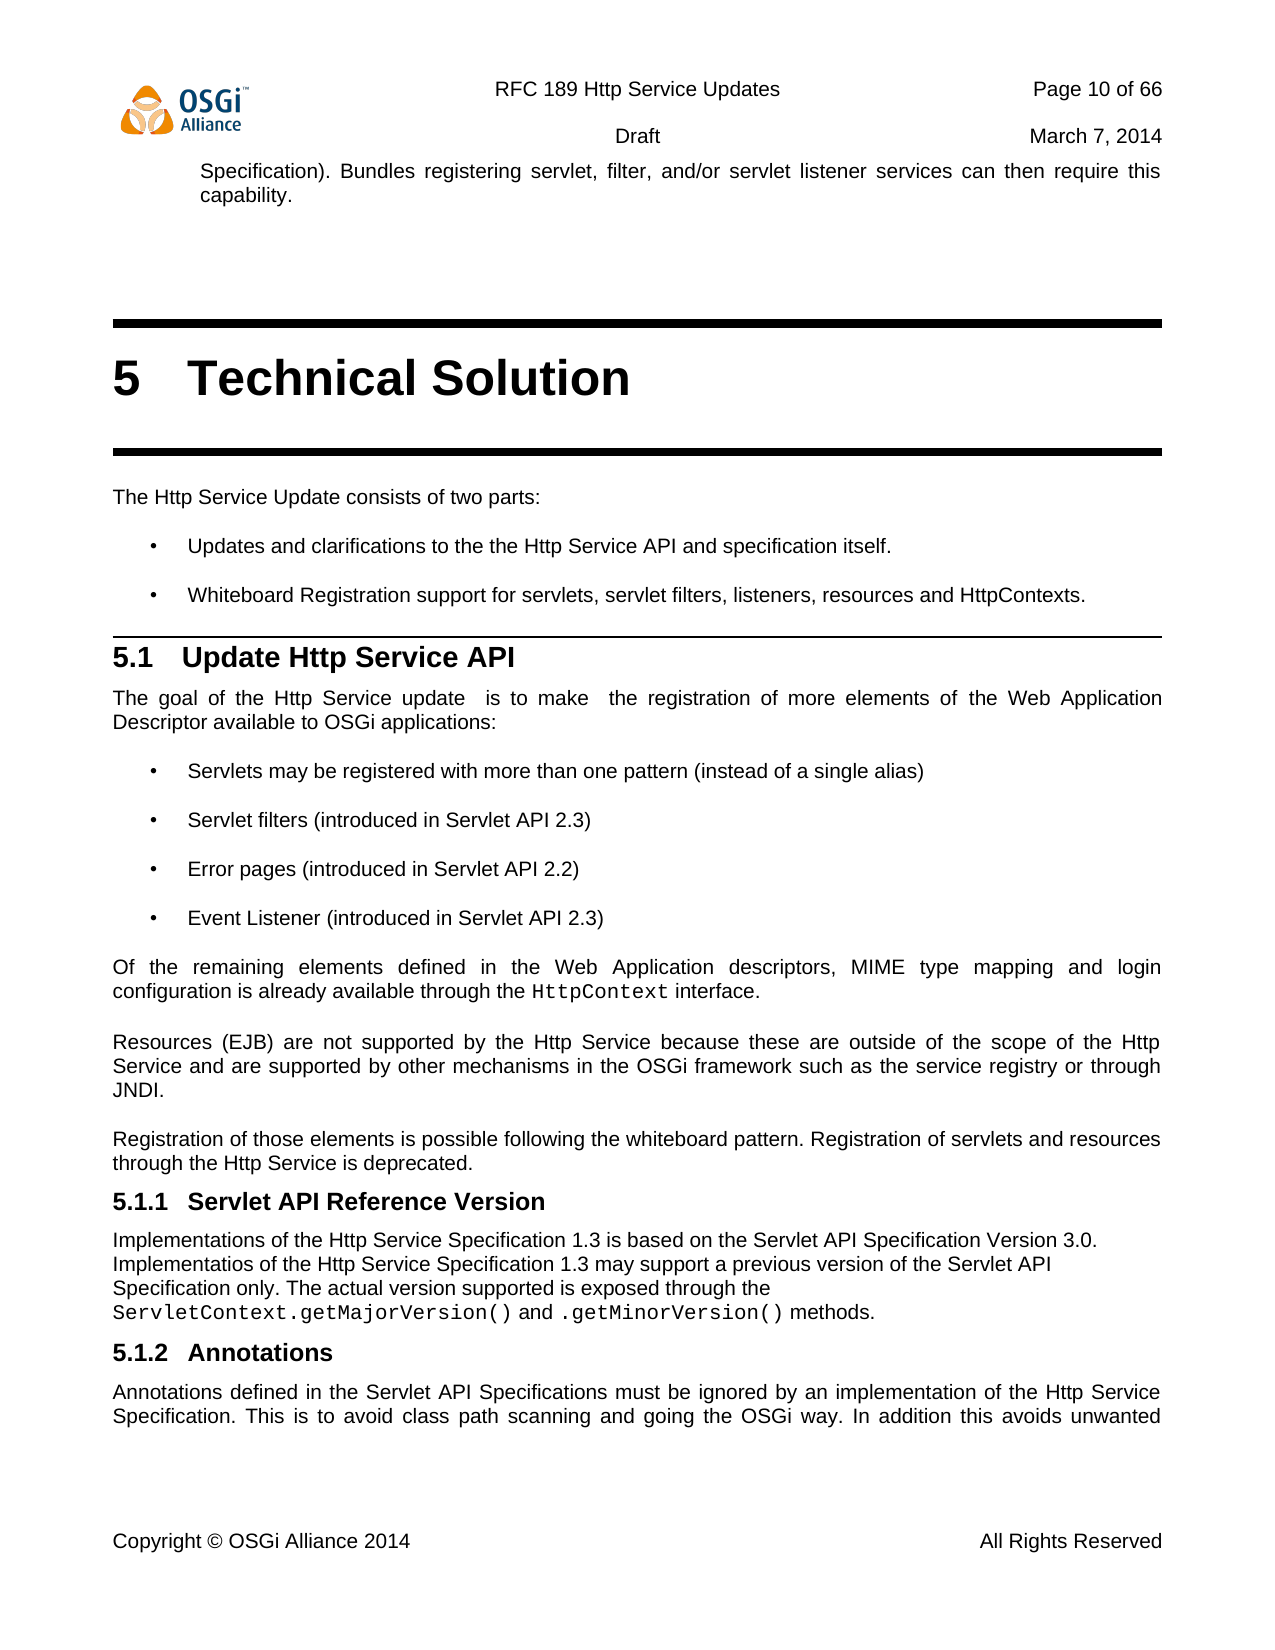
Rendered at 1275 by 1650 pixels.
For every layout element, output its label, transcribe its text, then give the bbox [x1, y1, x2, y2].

text Registration of those elements is possible following the whiteboard pattern. Registration of servlets and resources through the Http Service is deprecated. [112, 1126, 1162, 1174]
list Specification). Bundles registering servlet, filter, and/or servlet listener services can then require this capability. [144, 159, 1162, 207]
text Implementations of the Http Service Specification 1.3 is based on the Servlet API Specification Version 3.0. Implementatios of the Http Service Specification 1.3 may support a previous version of the Servlet API Specification only. The actual version supported is exposed through the ServletContext.getMajorVersion() and .getMinorVersion() methods. [112, 1228, 1162, 1326]
subtitle Servlet API Reference Version [112, 1187, 1162, 1216]
text The goal of the Http Service update is to make the registration of more elements of the Web Application Descriptor available to OSGi applications: [112, 686, 1162, 733]
list Servlet filters (introduced in Servlet API 2.3) [150, 808, 1162, 832]
text Annotations defined in the Servlet API Specifications must be ignored by an implementation of the Http Service Specification. This is to avoid class path scanning and going the OSGi way. In addition this avoids unwanted [112, 1379, 1162, 1427]
list Whiteboard Registration support for servlets, servlet filters, listeners, resources and HttpContexts. [150, 583, 1162, 607]
picture [113, 78, 257, 142]
list Updates and clarifications to the the Http Service API and specification itself. [150, 534, 1162, 558]
subtitle Annotations [112, 1338, 1162, 1367]
list Error pages (introduced in Servlet API 2.2) [150, 857, 1162, 881]
text Of the remaining elements defined in the Web Application descriptors, MIME type mapping and login configuration is already available through the HttpContext interface. [112, 955, 1162, 1004]
subtitle Technical Solution [112, 320, 1162, 456]
list Servlets may be registered with more than one pattern (instead of a single alias) [150, 758, 1162, 783]
list Event Listener (introduced in Servlet API 2.3) [150, 906, 1162, 930]
text The Http Service Update consists of two parts: [112, 485, 1162, 509]
text Resources (EJB) are not supported by the Http Service because these are outside of the scope of the Http Service and are supported by other mechanisms in the OSGi framework such as the service registry or through JNDI. [112, 1029, 1162, 1101]
subtitle Update Http Service API [112, 637, 1162, 673]
